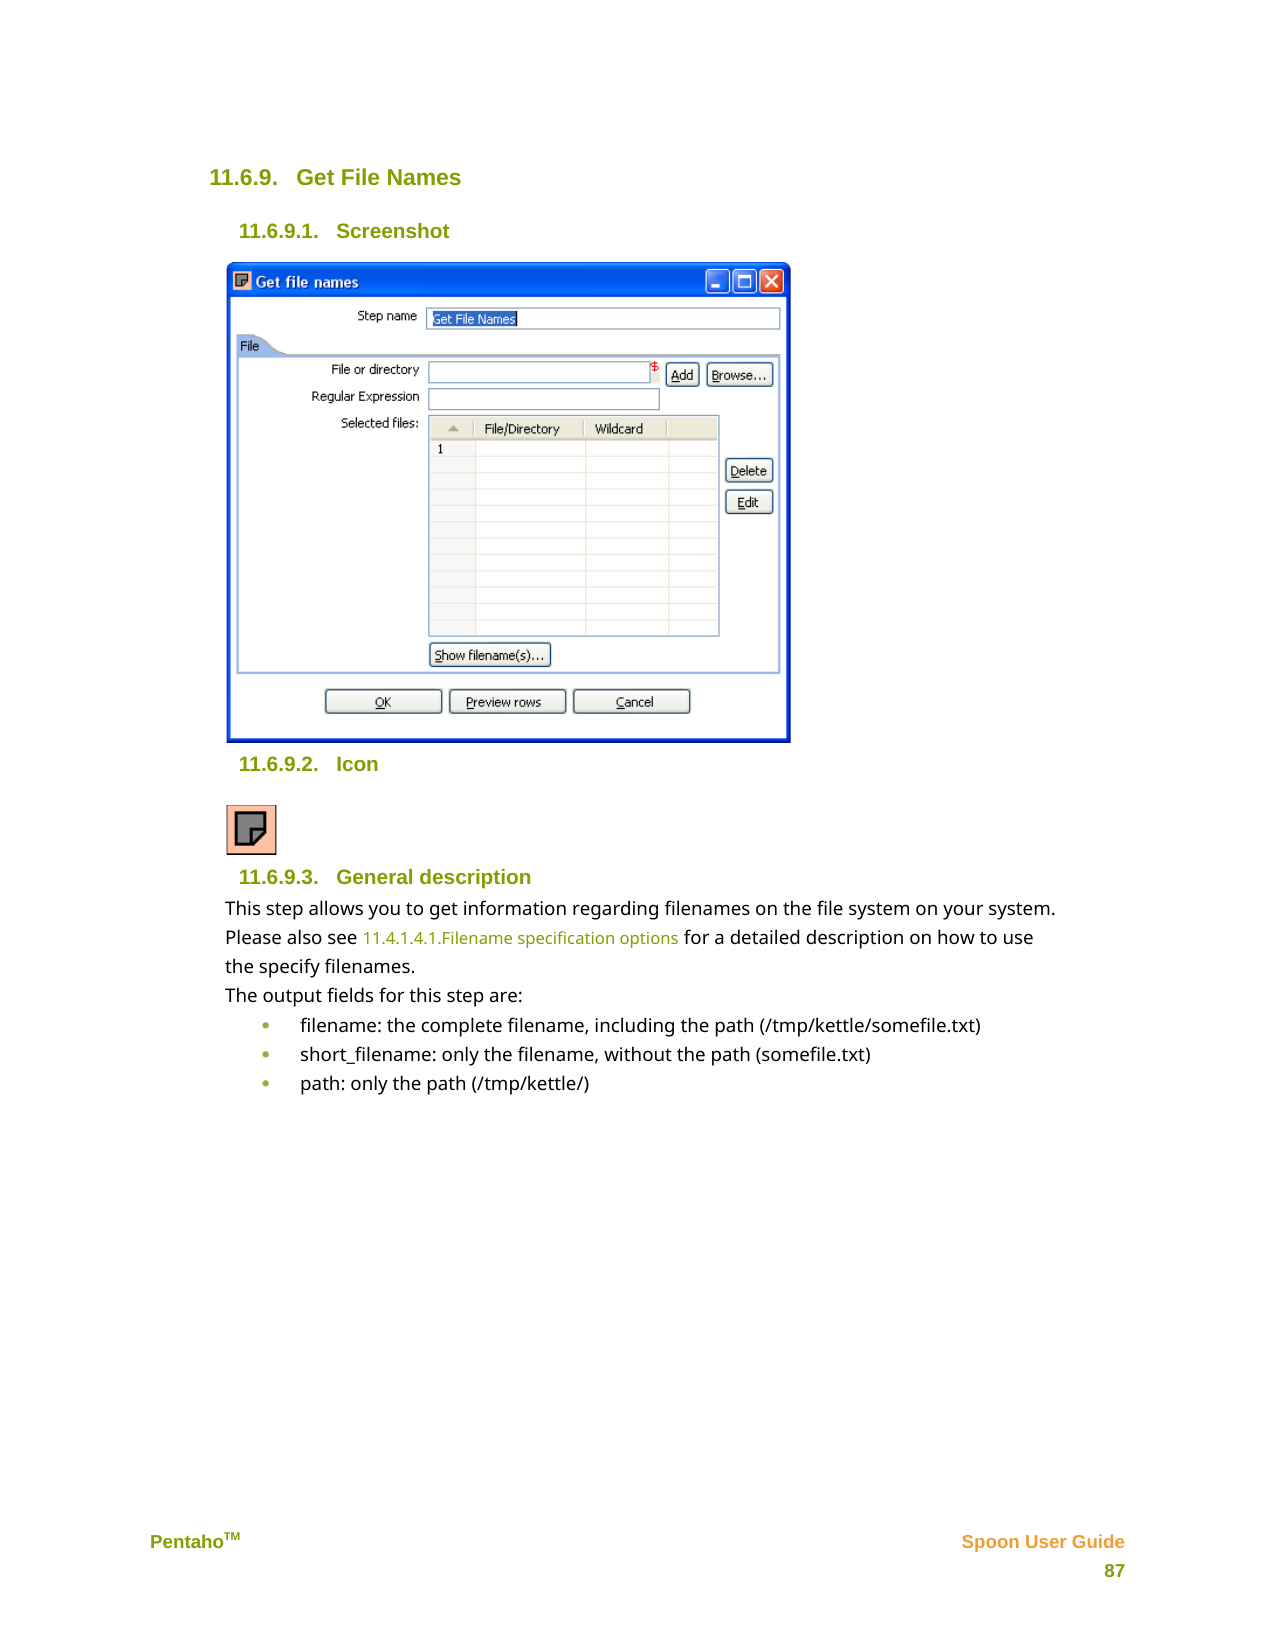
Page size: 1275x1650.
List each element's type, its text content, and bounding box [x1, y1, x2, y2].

text the specify filenames. [225, 950, 1125, 979]
subtitle Get File Names [209, 157, 1125, 192]
list short_filename: only the filename, without the path (somefile.txt) [262, 1038, 1125, 1067]
text This step allows you to get information regarding filenames on the file system on your system. [225, 892, 1125, 921]
subtitle Screenshot [239, 211, 1125, 246]
picture [226, 805, 277, 855]
list path: only the path (/tmp/kettle/) [262, 1067, 1125, 1096]
text The output fields for this step are: [225, 979, 1125, 1009]
text Please also see 11.4.1.4.1.Filename specification options for a detailed description on how to use [225, 921, 1125, 950]
picture [226, 262, 791, 743]
subtitle Icon [225, 743, 1125, 779]
list filename: the complete filename, including the path (/tmp/kettle/somefile.txt) [262, 1009, 1125, 1038]
subtitle General description [239, 798, 1125, 891]
